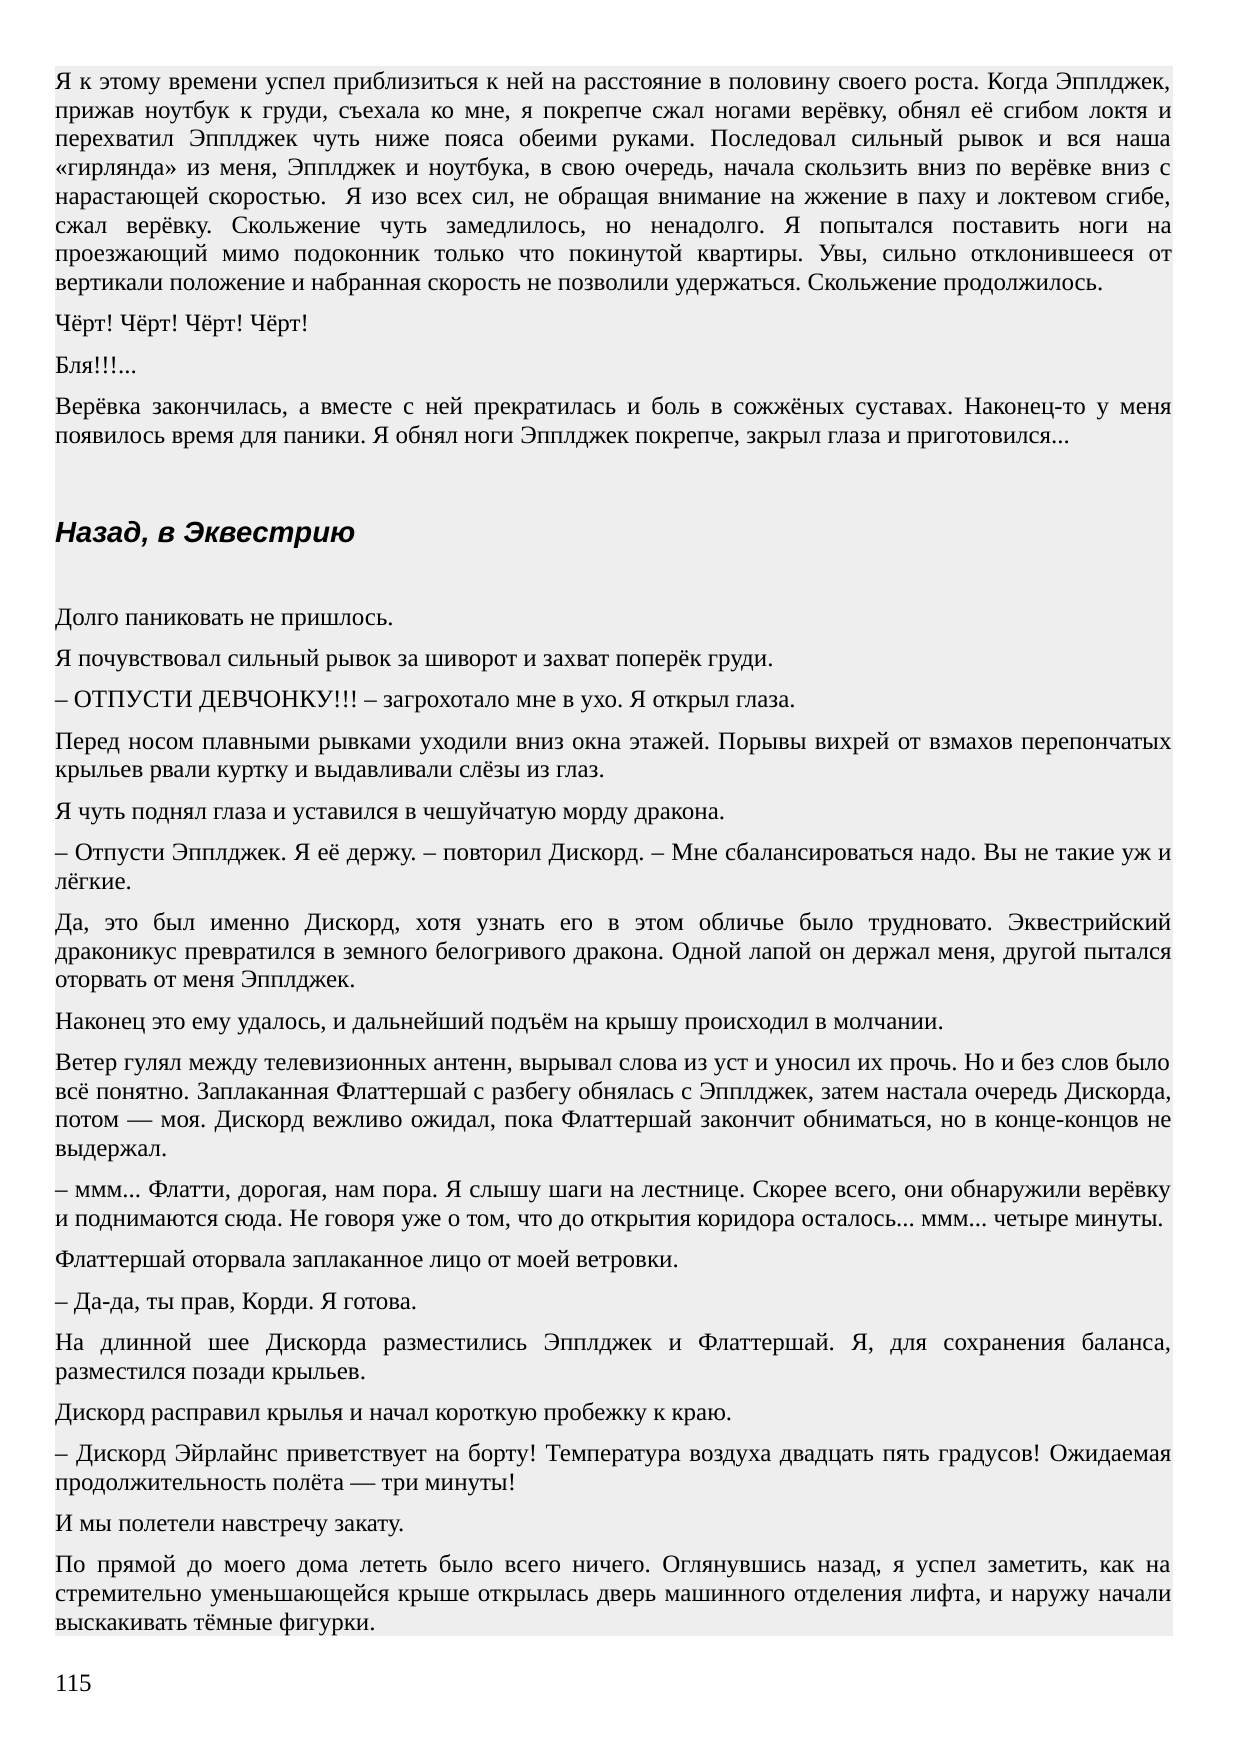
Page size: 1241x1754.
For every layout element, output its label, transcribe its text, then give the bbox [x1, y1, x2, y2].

text Да, это был именно Дискорд, хотя узнать его в этом обличье было трудновато. Эквестрийский драконикус превратился в земного белогривого дракона. Одной лапой он держал меня, другой пытался оторвать от меня Эпплджек. [55, 907, 1173, 993]
text – Отпусти Эпплджек. Я её держу. – повторил Дискорд. – Мне сбалансироваться надо. Вы не такие уж и лёгкие. [55, 837, 1173, 894]
text На длинной шее Дискорда разместились Эпплджек и Флаттершай. Я, для сохранения баланса, разместился позади крыльев. [55, 1327, 1173, 1384]
text Я к этому времени успел приблизиться к ней на расстояние в половину своего роста. Когда Эпплджек, прижав ноутбук к груди, съехала ко мне, я покрепче сжал ногами верёвку, обнял её сгибом локтя и перехватил Эпплджек чуть ниже пояса обеими руками. Последовал сильный рывок и вся наша «гирлянда» из меня, Эпплджек и ноутбука, в свою очередь, начала скользить вниз по верёвке вниз с нарастающей скоростью. Я изо всех сил, не обращая внимание на жжение в паху и локтевом сгибе, сжал верёвку. Скольжение чуть замедлилось, но ненадолго. Я попытался поставить ноги на проезжающий мимо подоконник только что покинутой квартиры. Увы, сильно отклонившееся от вертикали положение и набранная скорость не позволили удержаться. Скольжение продолжилось. [55, 66, 1173, 296]
text – Дискорд Эйрлайнс приветствует на борту! Температура воздуха двадцать пять градусов! Ожидаемая продолжительность полёта — три минуты! [55, 1438, 1173, 1496]
text – ммм... Флатти, дорогая, нам пора. Я слышу шаги на лестнице. Скорее всего, они обнаружили верёвку и поднимаются сюда. Не говоря уже о том, что до открытия коридора осталось... ммм... четыре минуты. [55, 1174, 1173, 1232]
text Флаттершай оторвала заплаканное лицо от моей ветровки. [55, 1244, 1173, 1273]
text Ветер гулял между телевизионных антенн, вырывал слова из уст и уносил их прочь. Но и без слов было всё понятно. Заплаканная Флаттершай с разбегу обнялась с Эпплджек, затем настала очередь Дискорда, потом — моя. Дискорд вежливо ожидал, пока Флаттершай закончит обниматься, но в конце-концов не выдержал. [55, 1047, 1173, 1162]
text Бля!!!... [55, 350, 1173, 378]
text Я почувствовал сильный рывок за шиворот и захват поперёк груди. [55, 643, 1173, 672]
text Чёрт! Чёрт! Чёрт! Чёрт! [55, 308, 1173, 337]
text Перед носом плавными рывками уходили вниз окна этажей. Порывы вихрей от взмахов перепончатых крыльев рвали куртку и выдавливали слёзы из глаз. [55, 726, 1173, 783]
text Верёвка закончилась, а вместе с ней прекратилась и боль в сожжёных суставах. Наконец-то у меня появилось время для паники. Я обнял ноги Эпплджек покрепче, закрыл глаза и приготовился... [55, 391, 1173, 448]
text По прямой до моего дома лететь было всего ничего. Оглянувшись назад, я успел заметить, как на стремительно уменьшающейся крыше открылась дверь машинного отделения лифта, и наружу начали выскакивать тёмные фигурки. [55, 1549, 1173, 1636]
text – Да-да, ты прав, Корди. Я готова. [55, 1286, 1173, 1314]
text Я чуть поднял глаза и уставился в чешуйчатую морду дракона. [55, 796, 1173, 824]
subtitle Назад, в Эквестрию [55, 515, 1173, 548]
text Наконец это ему удалось, и дальнейший подъём на крышу происходил в молчании. [55, 1006, 1173, 1034]
text Дискорд расправил крылья и начал короткую пробежку к краю. [55, 1397, 1173, 1426]
text – ОТПУСТИ ДЕВЧОНКУ!!! – загрохотало мне в ухо. Я открыл глаза. [55, 684, 1173, 713]
text И мы полетели навстречу закату. [55, 1508, 1173, 1537]
text Долго паниковать не пришлось. [55, 602, 1173, 631]
